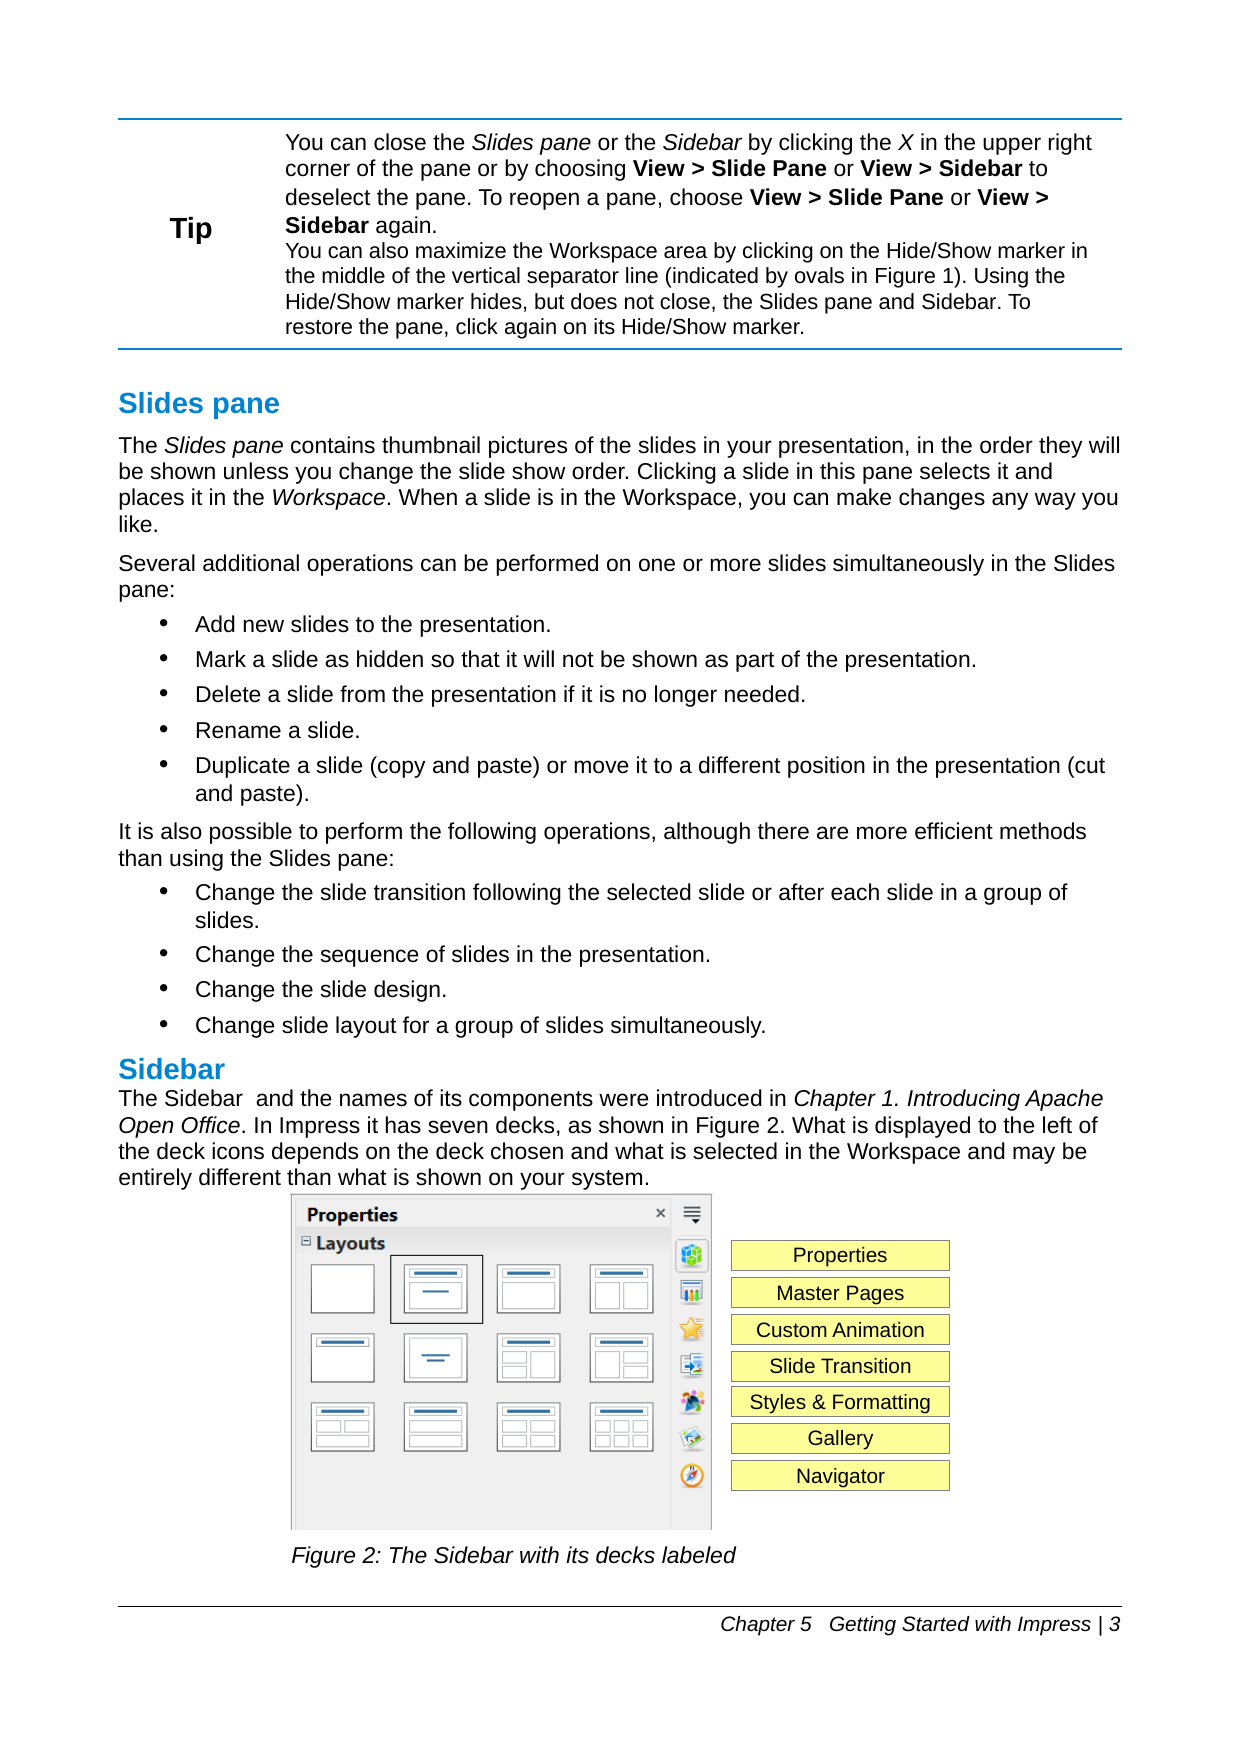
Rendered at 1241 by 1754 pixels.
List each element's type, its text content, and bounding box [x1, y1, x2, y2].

picture [290, 1190, 713, 1530]
table_header Tip [118, 120, 263, 348]
list Delete a slide from the presentation if it is no longer needed. [156, 679, 1122, 709]
list Change the sequence of slides in the presentation. [156, 939, 1122, 968]
list Change slide layout for a group of slides simultaneously. [156, 1010, 1122, 1039]
list Several additional operations can be performed on one or more slides simultaneously in the Slides pane: [118, 549, 1122, 602]
table_header You can close the Slides pane or the Sidebar by clicking the X in the upper right corner of the pane or by choosing View > Slide Pane or View > Sidebar to deselect the pane. To reopen a pane, choose View > Slide Pane or View > Sidebar again. You can also maximize the Workspace area by clicking on the Hide/Show marker in the middle of the vertical separator line (indicated by ovals in Figure 1). Using the Hide/Show marker hides, but does not close, the Slides pane and Sidebar. To restore the pane, click again on its Hide/Show marker. [264, 120, 1122, 348]
list Add new slides to the presentation. [156, 609, 1122, 638]
list Mark a slide as hidden so that it will not be shown as part of the presentation. [156, 644, 1122, 673]
list Duplicate a slide (copy and paste) or move it to a different position in the presentation (cut and paste). [156, 750, 1122, 806]
list Change the slide design. [156, 975, 1122, 1004]
text Figure 2: The Sidebar with its decks labeled [291, 1542, 949, 1568]
subtitle Slides pane [118, 386, 1122, 419]
text The Sidebar and the names of its components were introduced in Chapter 1. Introducing Apache Open Office. In Impress it has seven decks, as shown in Figure 2. What is displayed to the left of the deck icons depends on the deck chosen and what is selected in the Workspace and may be entirely different than what is shown on your system. [118, 1085, 1122, 1191]
subtitle Sidebar [118, 1052, 1122, 1085]
list Rename a slide. [156, 715, 1122, 744]
text The Slides pane contains thumbnail pictures of the slides in your presentation, in the order they will be shown unless you change the slide show order. Clicking a slide in this pane selects it and places it in the Workspace. When a slide is in the Workspace, you can make changes any way you like. [118, 432, 1122, 537]
list It is also possible to perform the following operations, although there are more efficient methods than using the Slides pane: [118, 818, 1122, 871]
list Change the slide transition following the selected slide or after each slide in a group of slides. [156, 877, 1122, 933]
